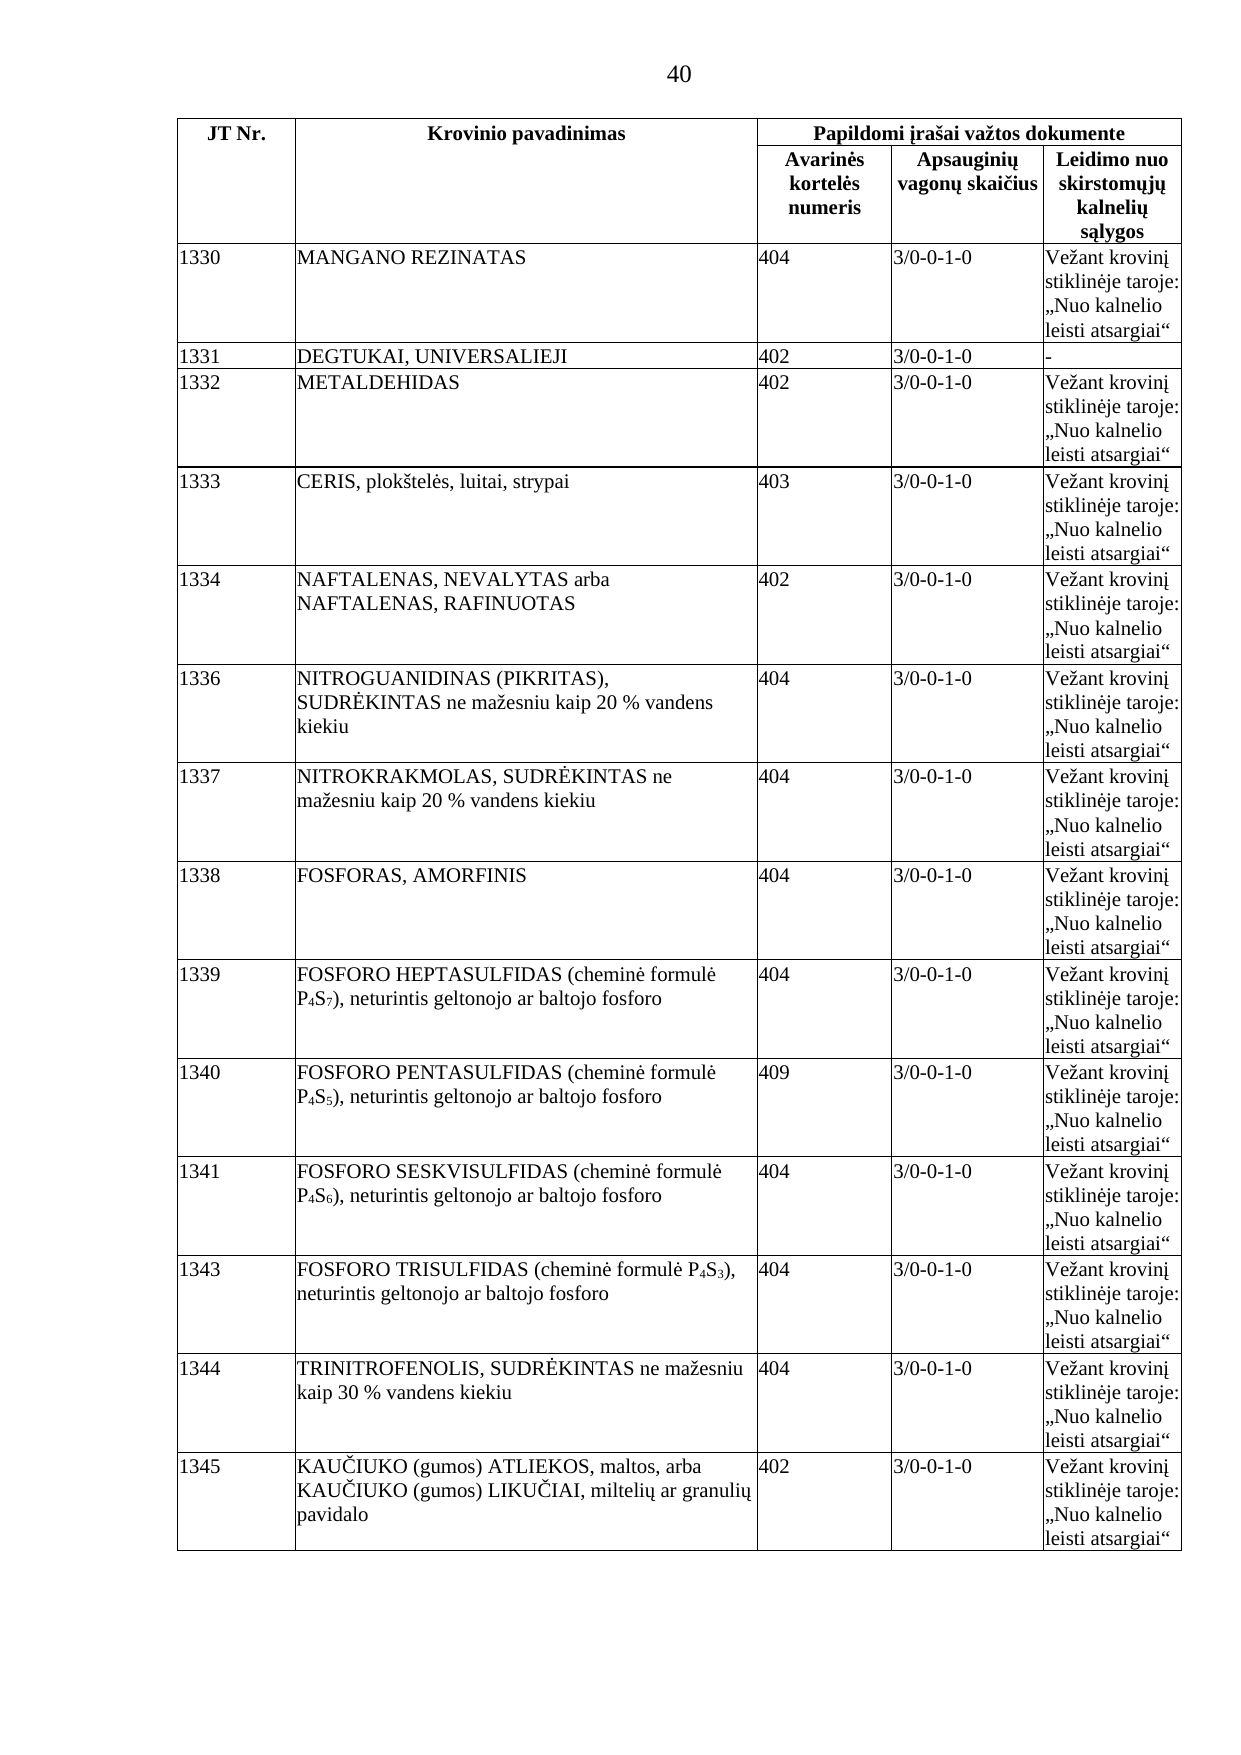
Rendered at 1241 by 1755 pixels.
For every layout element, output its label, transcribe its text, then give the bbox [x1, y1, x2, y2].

table_cell NITROGUANIDINAS (PIKRITAS), SUDRĖKINTAS ne mažesniu kaip 20 % vandens kiekiu [296, 665, 757, 762]
table_cell Vežant krovinį stiklinėje taroje: „Nuo kalnelio leisti atsargiai“ [1044, 1157, 1181, 1255]
table_cell 1330 [178, 244, 295, 342]
table_cell 1339 [178, 960, 295, 1058]
table_cell 404 [758, 244, 891, 342]
table_cell 3/0-0-1-0 [892, 763, 1043, 861]
table_cell 1333 [178, 468, 295, 565]
table_cell 402 [758, 369, 891, 466]
table_cell 403 [758, 468, 891, 565]
table_cell 404 [758, 1157, 891, 1255]
table_cell 3/0-0-1-0 [892, 343, 1043, 368]
table_cell NAFTALENAS, NEVALYTAS arba NAFTALENAS, RAFINUOTAS [296, 566, 757, 663]
table_cell Vežant krovinį stiklinėje taroje: „Nuo kalnelio leisti atsargiai“ [1044, 1256, 1181, 1353]
table_cell FOSFORO SESKVISULFIDAS (cheminė formulė P4S6), neturintis geltonojo ar baltojo fosforo [296, 1157, 757, 1255]
table_cell 3/0-0-1-0 [892, 1354, 1043, 1452]
table_cell Vežant krovinį stiklinėje taroje: „Nuo kalnelio leisti atsargiai“ [1044, 1354, 1181, 1452]
table_cell FOSFORAS, AMORFINIS [296, 862, 757, 959]
table_cell Vežant krovinį stiklinėje taroje: „Nuo kalnelio leisti atsargiai“ [1044, 1059, 1181, 1156]
table_cell Vežant krovinį stiklinėje taroje: „Nuo kalnelio leisti atsargiai“ [1044, 960, 1181, 1058]
table_cell 404 [758, 1256, 891, 1353]
table_header Papildomi įrašai važtos dokumente [758, 119, 1181, 144]
table_header Krovinio pavadinimas [296, 119, 757, 243]
table_cell 3/0-0-1-0 [892, 566, 1043, 663]
table_cell METALDEHIDAS [296, 369, 757, 466]
table_cell 3/0-0-1-0 [892, 244, 1043, 342]
table_cell Vežant krovinį stiklinėje taroje: „Nuo kalnelio leisti atsargiai“ [1044, 369, 1181, 466]
table_cell DEGTUKAI, UNIVERSALIEJI [296, 343, 757, 368]
table_cell 3/0-0-1-0 [892, 1059, 1043, 1156]
table_cell 1338 [178, 862, 295, 959]
table_cell 1337 [178, 763, 295, 861]
table_cell 404 [758, 862, 891, 959]
table_cell Apsauginių vagonų skaičius [892, 146, 1043, 243]
table_cell - [1044, 343, 1181, 368]
table_cell MANGANO REZINATAS [296, 244, 757, 342]
table_cell 3/0-0-1-0 [892, 1453, 1043, 1550]
table_cell 3/0-0-1-0 [892, 862, 1043, 959]
table_cell 1345 [178, 1453, 295, 1550]
table_cell NITROKRAKMOLAS, SUDRĖKINTAS ne mažesniu kaip 20 % vandens kiekiu [296, 763, 757, 861]
table_cell Vežant krovinį stiklinėje taroje: „Nuo kalnelio leisti atsargiai“ [1044, 763, 1181, 861]
table_cell 409 [758, 1059, 891, 1156]
table_cell 3/0-0-1-0 [892, 1256, 1043, 1353]
table_cell 1340 [178, 1059, 295, 1156]
table_cell FOSFORO PENTASULFIDAS (cheminė formulė P4S5), neturintis geltonojo ar baltojo fosforo [296, 1059, 757, 1156]
table_cell KAUČIUKO (gumos) ATLIEKOS, maltos, arba KAUČIUKO (gumos) LIKUČIAI, miltelių ar granulių pavidalo [296, 1453, 757, 1550]
table_cell Vežant krovinį stiklinėje taroje: „Nuo kalnelio leisti atsargiai“ [1044, 1453, 1181, 1550]
table_cell 1332 [178, 369, 295, 466]
table_cell 402 [758, 566, 891, 663]
table_cell 404 [758, 763, 891, 861]
table_cell Leidimo nuo skirstomųjų kalnelių sąlygos [1044, 146, 1181, 243]
table_cell 1343 [178, 1256, 295, 1353]
table_cell 404 [758, 960, 891, 1058]
table_cell TRINITROFENOLIS, SUDRĖKINTAS ne mažesniu kaip 30 % vandens kiekiu [296, 1354, 757, 1452]
table_cell 3/0-0-1-0 [892, 468, 1043, 565]
table_cell FOSFORO HEPTASULFIDAS (cheminė formulė P4S7), neturintis geltonojo ar baltojo fosforo [296, 960, 757, 1058]
table_cell Vežant krovinį stiklinėje taroje: „Nuo kalnelio leisti atsargiai“ [1044, 566, 1181, 663]
table_cell Vežant krovinį stiklinėje taroje: „Nuo kalnelio leisti atsargiai“ [1044, 468, 1181, 565]
table_cell 3/0-0-1-0 [892, 960, 1043, 1058]
table_cell 402 [758, 343, 891, 368]
table_cell FOSFORO TRISULFIDAS (cheminė formulė P4S3), neturintis geltonojo ar baltojo fosforo [296, 1256, 757, 1353]
table_cell 404 [758, 1354, 891, 1452]
table_cell 402 [758, 1453, 891, 1550]
table_header JT Nr. [178, 119, 295, 243]
table_cell 1344 [178, 1354, 295, 1452]
table_cell Avarinės kortelės numeris [758, 146, 891, 243]
table_cell CERIS, plokštelės, luitai, strypai [296, 468, 757, 565]
table_cell 3/0-0-1-0 [892, 1157, 1043, 1255]
table_cell 3/0-0-1-0 [892, 665, 1043, 762]
table_cell 1331 [178, 343, 295, 368]
table_cell Vežant krovinį stiklinėje taroje: „Nuo kalnelio leisti atsargiai“ [1044, 862, 1181, 959]
table_cell 1334 [178, 566, 295, 663]
table_cell 404 [758, 665, 891, 762]
table_cell Vežant krovinį stiklinėje taroje: „Nuo kalnelio leisti atsargiai“ [1044, 665, 1181, 762]
table_cell 1341 [178, 1157, 295, 1255]
table_cell 1336 [178, 665, 295, 762]
table_cell 3/0-0-1-0 [892, 369, 1043, 466]
table_cell Vežant krovinį stiklinėje taroje: „Nuo kalnelio leisti atsargiai“ [1044, 244, 1181, 342]
